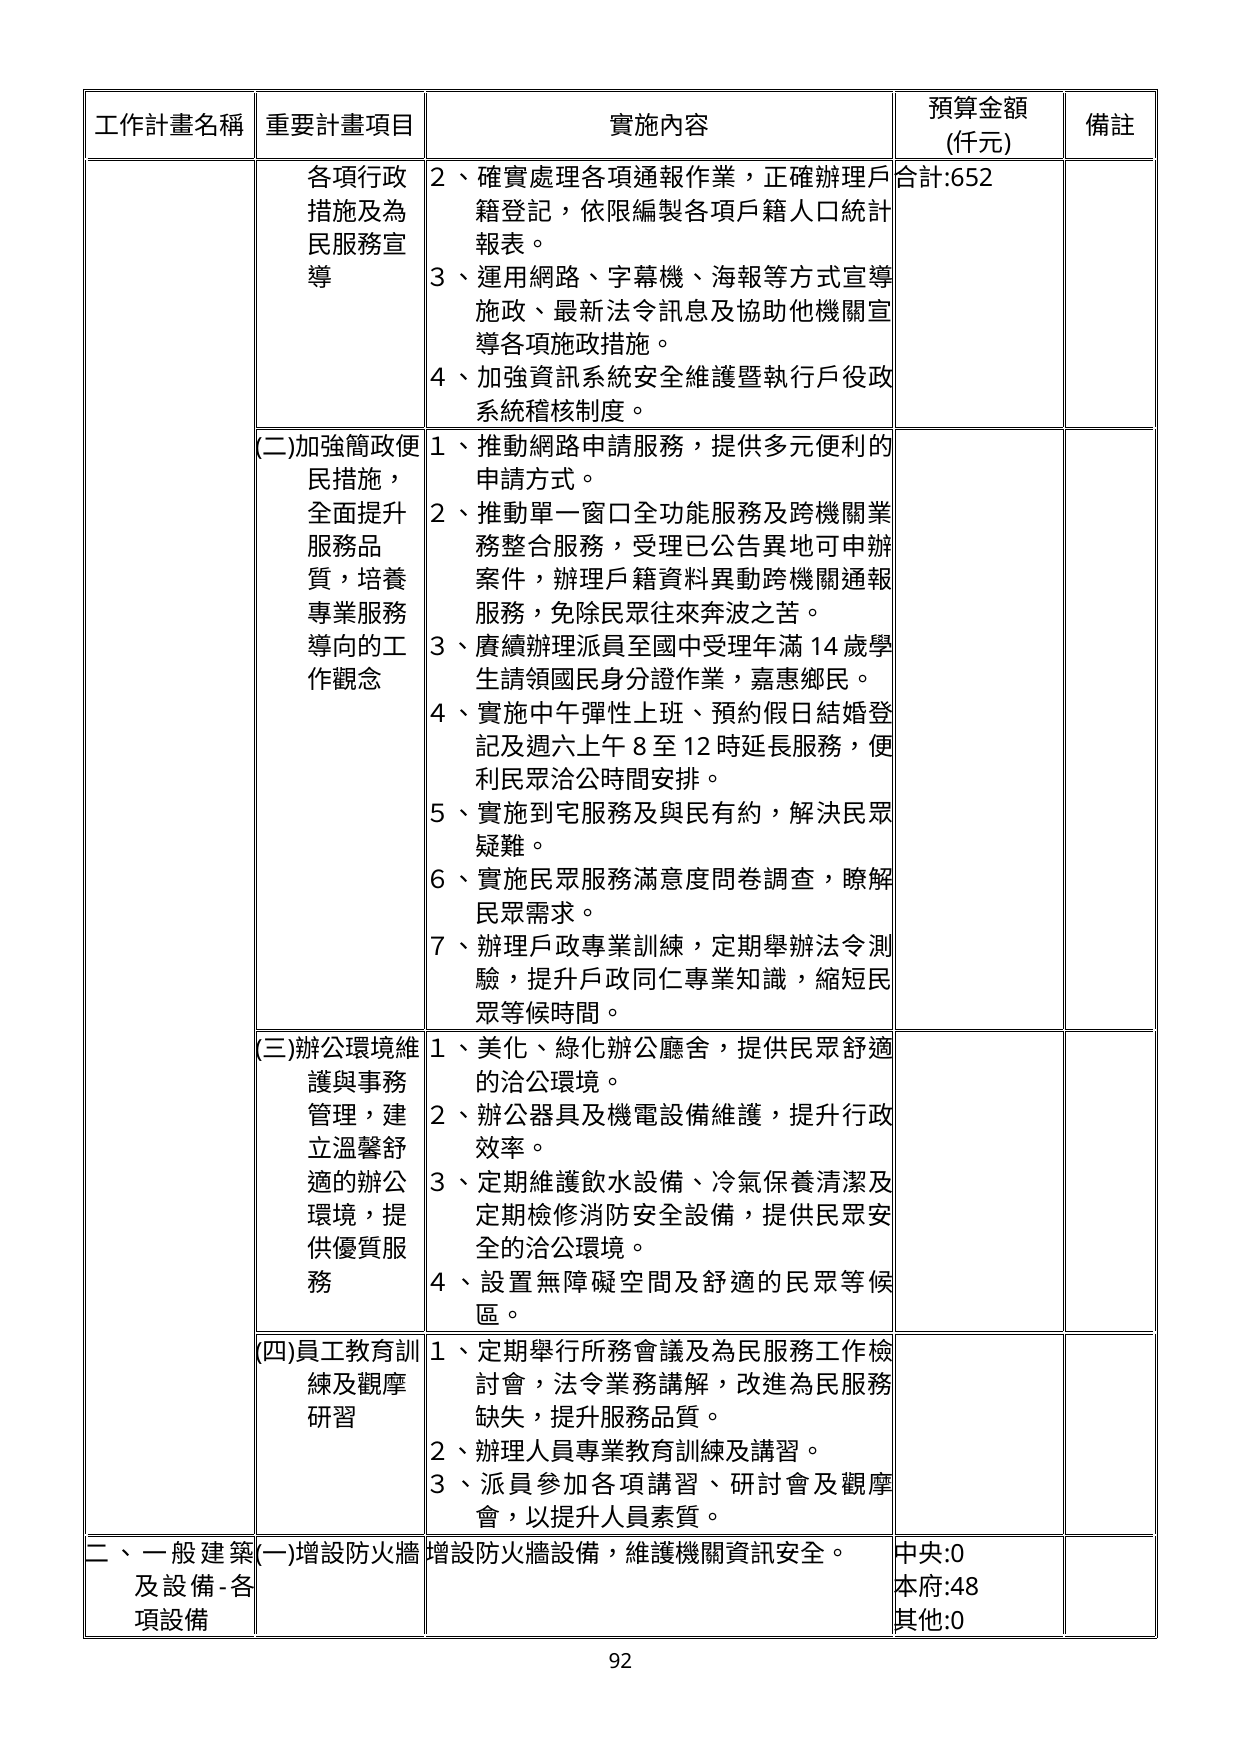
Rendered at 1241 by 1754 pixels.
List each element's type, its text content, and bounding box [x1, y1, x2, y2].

table_cell (四)員工教育訓練及觀摩研習 [257, 1335, 424, 1533]
table_cell 二、一般建築及設備-各項設備 [84, 1534, 255, 1636]
table_cell 合計:652 [896, 161, 1063, 427]
table_header 工作計畫名稱 [84, 90, 255, 158]
table_header 實施內容 [425, 90, 893, 158]
table_header 備註 [1064, 90, 1156, 158]
table_cell １、定期舉行所務會議及為民服務工作檢討會，法令業務講解，改進為民服務缺失，提升服務品質。 ２、辦理人員專業教育訓練及講習。 ３、派員參加各項講習、研討會及觀摩會，以提升人員素質。 [427, 1335, 892, 1533]
table_cell [1064, 1029, 1156, 1331]
table_cell [1064, 1534, 1156, 1636]
table_cell [896, 430, 1063, 1029]
table_cell 增設防火牆設備，維護機關資訊安全。 [425, 1534, 893, 1636]
table_cell ２、確實處理各項通報作業，正確辦理戶籍登記，依限編製各項戶籍人口統計報表。 ３、運用網路、字幕機、海報等方式宣導施政、最新法令訊息及協助他機關宣導各項施政措施。 ４、加強資訊系統安全維護暨執行戶役政系統稽核制度。 [427, 161, 892, 427]
table_cell (三)辦公環境維護與事務管理，建立溫馨舒適的辦公環境，提供優質服務 [257, 1032, 424, 1331]
table_cell (二)加強簡政便民措施，全面提升服務品質，培養專業服務導向的工作觀念 [257, 430, 424, 1029]
table_cell [1064, 158, 1156, 427]
table_header 預算金額 (仟元) [894, 90, 1064, 158]
table_cell １、推動網路申請服務，提供多元便利的申請方式。 ２、推動單一窗口全功能服務及跨機關業務整合服務，受理已公告異地可申辦案件，辦理戶籍資料異動跨機關通報服務，免除民眾往來奔波之苦。 ３、賡續辦理派員至國中受理年滿14歲學生請領國民身分證作業，嘉惠鄉民。 ４、實施中午彈性上班、預約假日結婚登記及週六上午8至12時延長服務，便利民眾洽公時間安排。 ５、實施到宅服務及與民有約，解決民眾疑難。 ６、實施民眾服務滿意度問卷調查，瞭解民眾需求。 ７、辦理戶政專業訓練，定期舉辦法令測驗，提升戶政同仁專業知識，縮短民眾等候時間。 [427, 430, 892, 1029]
table_cell [896, 1032, 1063, 1331]
table_cell [1066, 427, 1156, 1029]
table_cell (一)增設防火牆 [255, 1537, 425, 1636]
table_cell [1064, 1331, 1156, 1533]
table_cell [84, 158, 255, 1533]
table_cell [896, 1335, 1063, 1533]
table_header 重要計畫項目 [255, 90, 425, 158]
table_cell １、美化、綠化辦公廳舍，提供民眾舒適的洽公環境。 ２、辦公器具及機電設備維護，提升行政效率。 ３、定期維護飲水設備、冷氣保養清潔及定期檢修消防安全設備，提供民眾安全的洽公環境。 ４、設置無障礙空間及舒適的民眾等候區。 [427, 1032, 892, 1331]
table_cell 中央:0 本府:48 其他:0 [894, 1537, 1064, 1636]
table_cell 各項行政措施及為民服務宣導 [257, 161, 424, 427]
